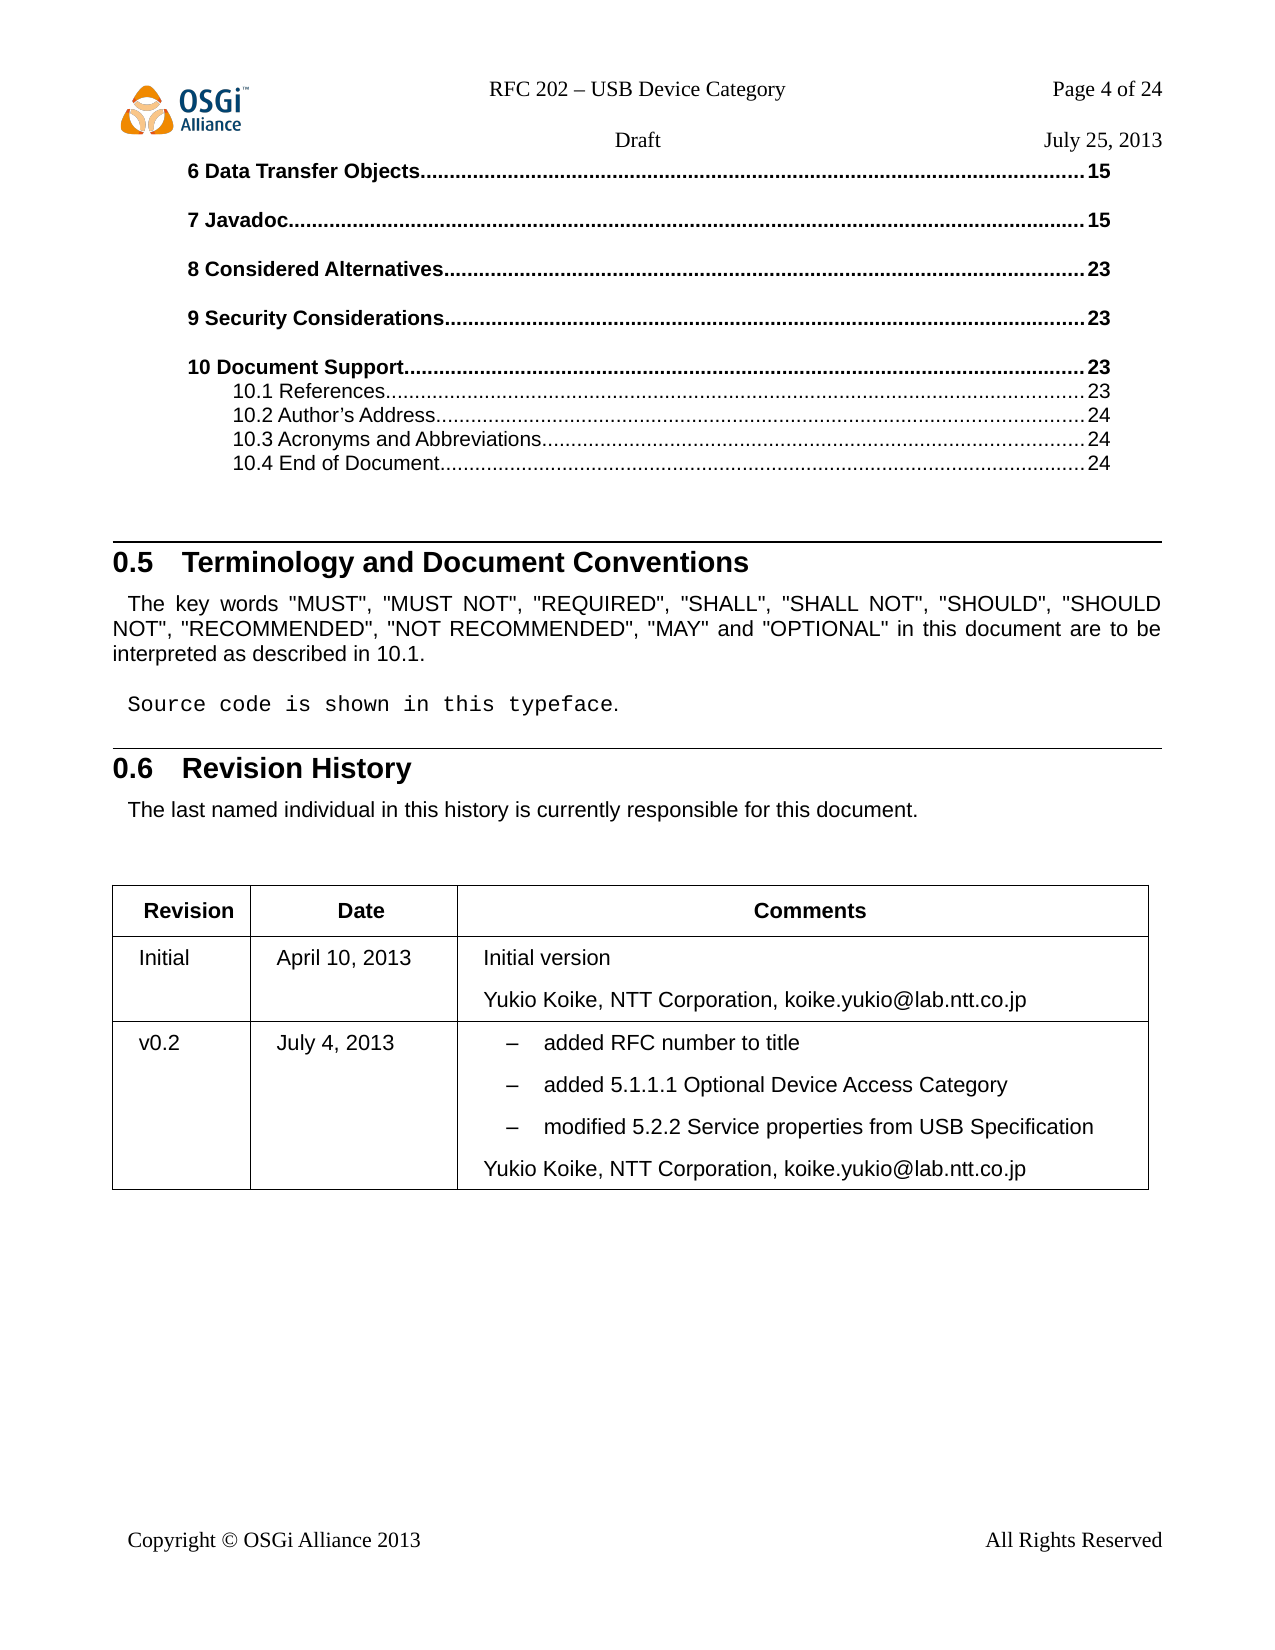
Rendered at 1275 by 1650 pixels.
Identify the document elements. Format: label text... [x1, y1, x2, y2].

picture [113, 78, 257, 142]
text 10.3 Acronyms and Abbreviations 24 [232, 427, 1162, 451]
table_cell v0.2 [113, 1022, 250, 1189]
text 8 Considered Alternatives 23 [187, 257, 1162, 281]
text The key words "MUST", "MUST NOT", "REQUIRED", "SHALL", "SHALL NOT", "SHOULD", "SHOULD NOT", "RECOMMENDED", "NOT RECOMMENDED", "MAY" and "OPTIONAL" in this document are to be interpreted as described in 1. [112, 591, 1162, 666]
text 10 Document Support 23 [187, 355, 1162, 379]
table_cell April 10, 2013 [251, 937, 457, 1021]
table_header Comments [458, 886, 1148, 936]
text The last named individual in this history is currently responsible for this document. [112, 797, 1162, 822]
text 9 Security Considerations 23 [187, 306, 1162, 330]
table_header Date [251, 886, 457, 936]
table_cell added RFC number to title added 5.1.1.1 Optional Device Access Category modified 5.2.2 Service properties from USB Specification Yukio Koike, NTT Corporation, koike.yukio@lab.ntt.co.jp [458, 1022, 1148, 1189]
table_header Revision [113, 886, 250, 936]
table_cell Initial version Yukio Koike, NTT Corporation, koike.yukio@lab.ntt.co.jp [458, 937, 1148, 1021]
text 6 Data Transfer Objects 15 [187, 159, 1162, 183]
text Source code is shown in this typeface. [112, 691, 1162, 718]
text 7 Javadoc 15 [187, 208, 1162, 232]
table_cell Initial [113, 937, 250, 1021]
table_cell July 4, 2013 [251, 1022, 457, 1189]
text 10.4 End of Document 24 [232, 451, 1162, 474]
subtitle Terminology and Document Conventions [112, 542, 1162, 578]
text 10.2 Author’s Address 24 [232, 403, 1162, 427]
text 10.1 References 23 [232, 379, 1162, 403]
subtitle Revision History [112, 749, 1162, 784]
